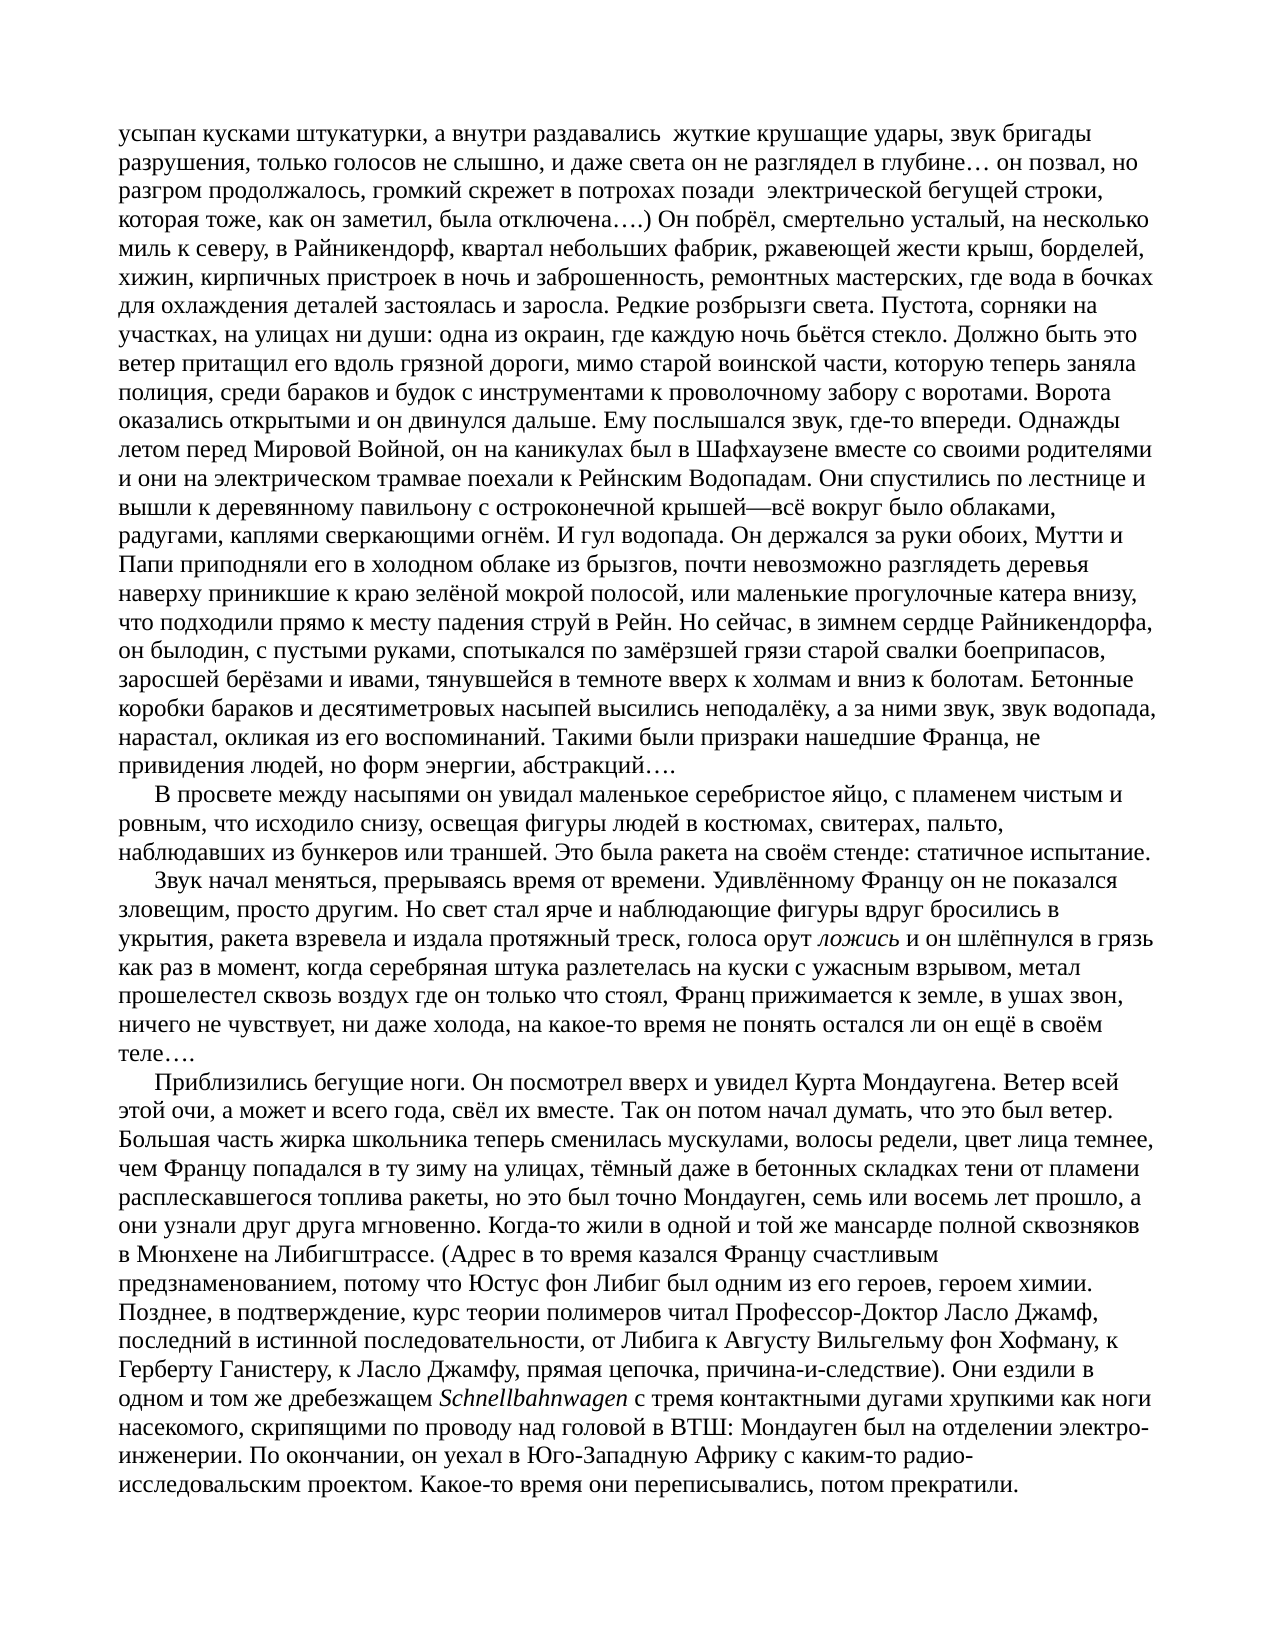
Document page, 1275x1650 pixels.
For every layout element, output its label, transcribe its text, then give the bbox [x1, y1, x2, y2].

text Звук начал меняться, прерываясь время от времени. Удивлённому Францу он не показался зловещим, просто другим. Но свет стал ярче и наблюдающие фигуры вдруг бросились в укрытия, ракета взревела и издала протяжный треск, голоса орут ложись и он шлёпнулся в грязь как раз в момент, когда серебряная штука разлетелась на куски с ужасным взрывом, метал прошелестел сквозь воздух где он только что стоял, Франц прижимается к земле, в ушах звон, ничего не чувствует, ни даже холода, на какое-то время не понять остался ли он ещё в своём теле…. [118, 866, 1157, 1067]
text В просвете между насыпями он увидал маленькое серебристое яйцо, с пламенем чистым и ровным, что исходило снизу, освещая фигуры людей в костюмах, свитерах, пальто, наблюдавших из бункеров или траншей. Это была ракета на своём стенде: статичное испытание. [118, 779, 1157, 866]
text Приблизились бегущие ноги. Он посмотрел вверх и увидел Курта Мондаугена. Ветер всей этой очи, а может и всего года, свёл их вместе. Так он потом начал думать, что это был ветер. Большая часть жирка школьника теперь сменилась мускулами, волосы редели, цвет лица темнее, чем Францу попадался в ту зиму на улицах, тёмный даже в бетонных складках тени от пламени расплескавшегося топлива ракеты, но это был точно Мондауген, семь или восемь лет прошло, а они узнали друг друга мгновенно. Когда-то жили в одной и той же мансарде полной сквозняков в Мюнхене на Либигштрассе. (Адрес в то время казался Францу счастливым предзнаменованием, потому что Юстус фон Либиг был одним из его героев, героем химии. Позднее, в подтверждение, курс теории полимеров читал Профессор-Доктор Ласло Джамф, последний в истинной последовательности, от Либига к Августу Вильгельму фон Хофману, к Герберту Ганистеру, к Ласло Джамфу, прямая цепочка, причина-и-следствие). Они ездили в одном и том же дребезжащем Schnellbahnwagen с тремя контактными дугами хрупкими как ноги насекомого, скрипящими по проводу над головой в ВТШ: Мондауген был на отделении электро-инженерии. По окончании, он уехал в Юго-Западную Африку с каким-то радио-исследовальским проектом. Какое-то время они переписывались, потом прекратили. [118, 1067, 1157, 1498]
text усыпан кусками штукатурки, а внутри раздавались жуткие крушащие удары, звук бригады разрушения, только голосов не слышно, и даже света он не разглядел в глубине… он позвал, но разгром продолжалось, громкий скрежет в потрохах позади электрической бегущей строки, которая тоже, как он заметил, была отключена….) Он побрёл, смертельно усталый, на несколько миль к северу, в Райникендорф, квартал небольших фабрик, ржавеющей жести крыш, борделей, хижин, кирпичных пристроек в ночь и заброшенность, ремонтных мастерских, где вода в бочках для охлаждения деталей застоялась и заросла. Редкие розбрызги света. Пустота, сорняки на участках, на улицах ни души: одна из окраин, где каждую ночь бьётся стекло. Должно быть это ветер притащил его вдоль грязной дороги, мимо старой воинской части, которую теперь заняла полиция, среди бараков и будок с инструментами к проволочному забору с воротами. Ворота оказались открытыми и он двинулся дальше. Ему послышался звук, где-то впереди. Однажды летом перед Мировой Войной, он на каникулах был в Шафхаузене вместе со своими родителями и они на электрическом трамвае поехали к Рейнским Водопадам. Они спустились по лестнице и вышли к деревянному павильону с остроконечной крышей—всё вокруг было облаками, радугами, каплями сверкающими огнём. И гул водопада. Он держался за руки обоих, Мутти и Папи приподняли его в холодном облаке из брызгов, почти невозможно разглядеть деревья наверху приникшие к краю зелёной мокрой полосой, или маленькие прогулочные катера внизу, что подходили прямо к месту падения струй в Рейн. Но сейчас, в зимнем сердце Райникендорфа, он былодин, с пустыми руками, спотыкался по замёрзшей грязи старой свалки боеприпасов, заросшей берёзами и ивами, тянувшейся в темноте вверх к холмам и вниз к болотам. Бетонные коробки бараков и десятиметровых насыпей высились неподалёку, а за ними звук, звук водопада, нарастал, окликая из его воспоминаний. Такими были призраки нашедшие Франца, не привидения людей, но форм энергии, абстракций…. [118, 118, 1157, 779]
